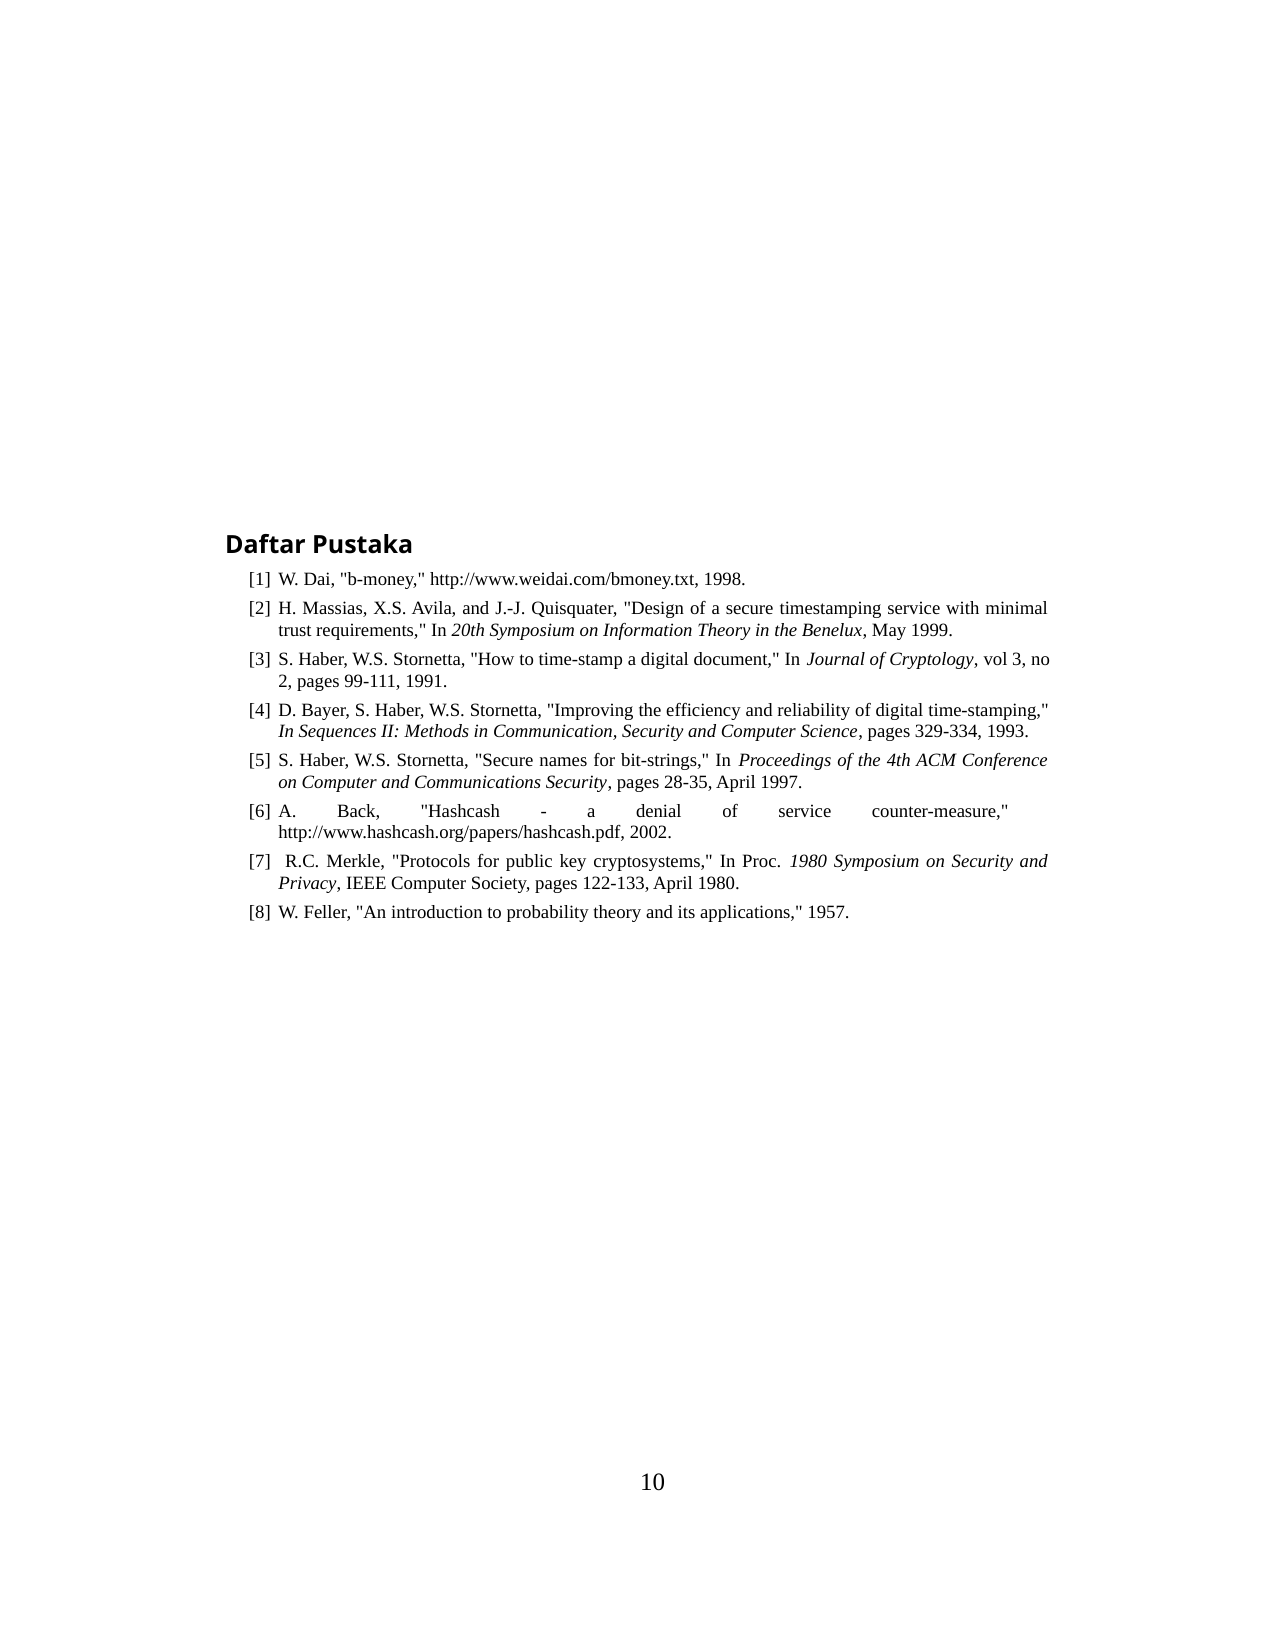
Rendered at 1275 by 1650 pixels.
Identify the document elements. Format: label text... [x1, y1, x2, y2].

list S. Haber, W.S. Stornetta, "Secure names for bit-strings," In Proceedings of the 4th ACM Conference on Computer and Communications Security, pages 28-35, April 1997. [249, 749, 1050, 792]
list A. Back, "Hashcash - a denial of service counter-measure," http://www.hashcash.org/papers/hashcash.pdf, 2002. [249, 800, 1050, 843]
list D. Bayer, S. Haber, W.S. Stornetta, "Improving the efficiency and reliability of digital time-stamping," In Sequences II: Methods in Communication, Security and Computer Science, pages 329-334, 1993. [249, 698, 1050, 742]
list R.C. Merkle, "Protocols for public key cryptosystems," In Proc. 1980 Symposium on Security and Privacy, IEEE Computer Society, pages 122-133, April 1980. [249, 850, 1050, 893]
subtitle Daftar Pustaka [225, 527, 1050, 561]
list W. Feller, "An introduction to probability theory and its applications," 1957. [249, 901, 1050, 923]
list S. Haber, W.S. Stornetta, "How to time-stamp a digital document," In Journal of Cryptology, vol 3, no 2, pages 99-111, 1991. [249, 648, 1050, 691]
list H. Massias, X.S. Avila, and J.-J. Quisquater, "Design of a secure timestamping service with minimal trust requirements," In 20th Symposium on Information Theory in the Benelux, May 1999. [249, 597, 1050, 640]
list W. Dai, "b-money," http://www.weidai.com/bmoney.txt, 1998. [249, 568, 1050, 590]
